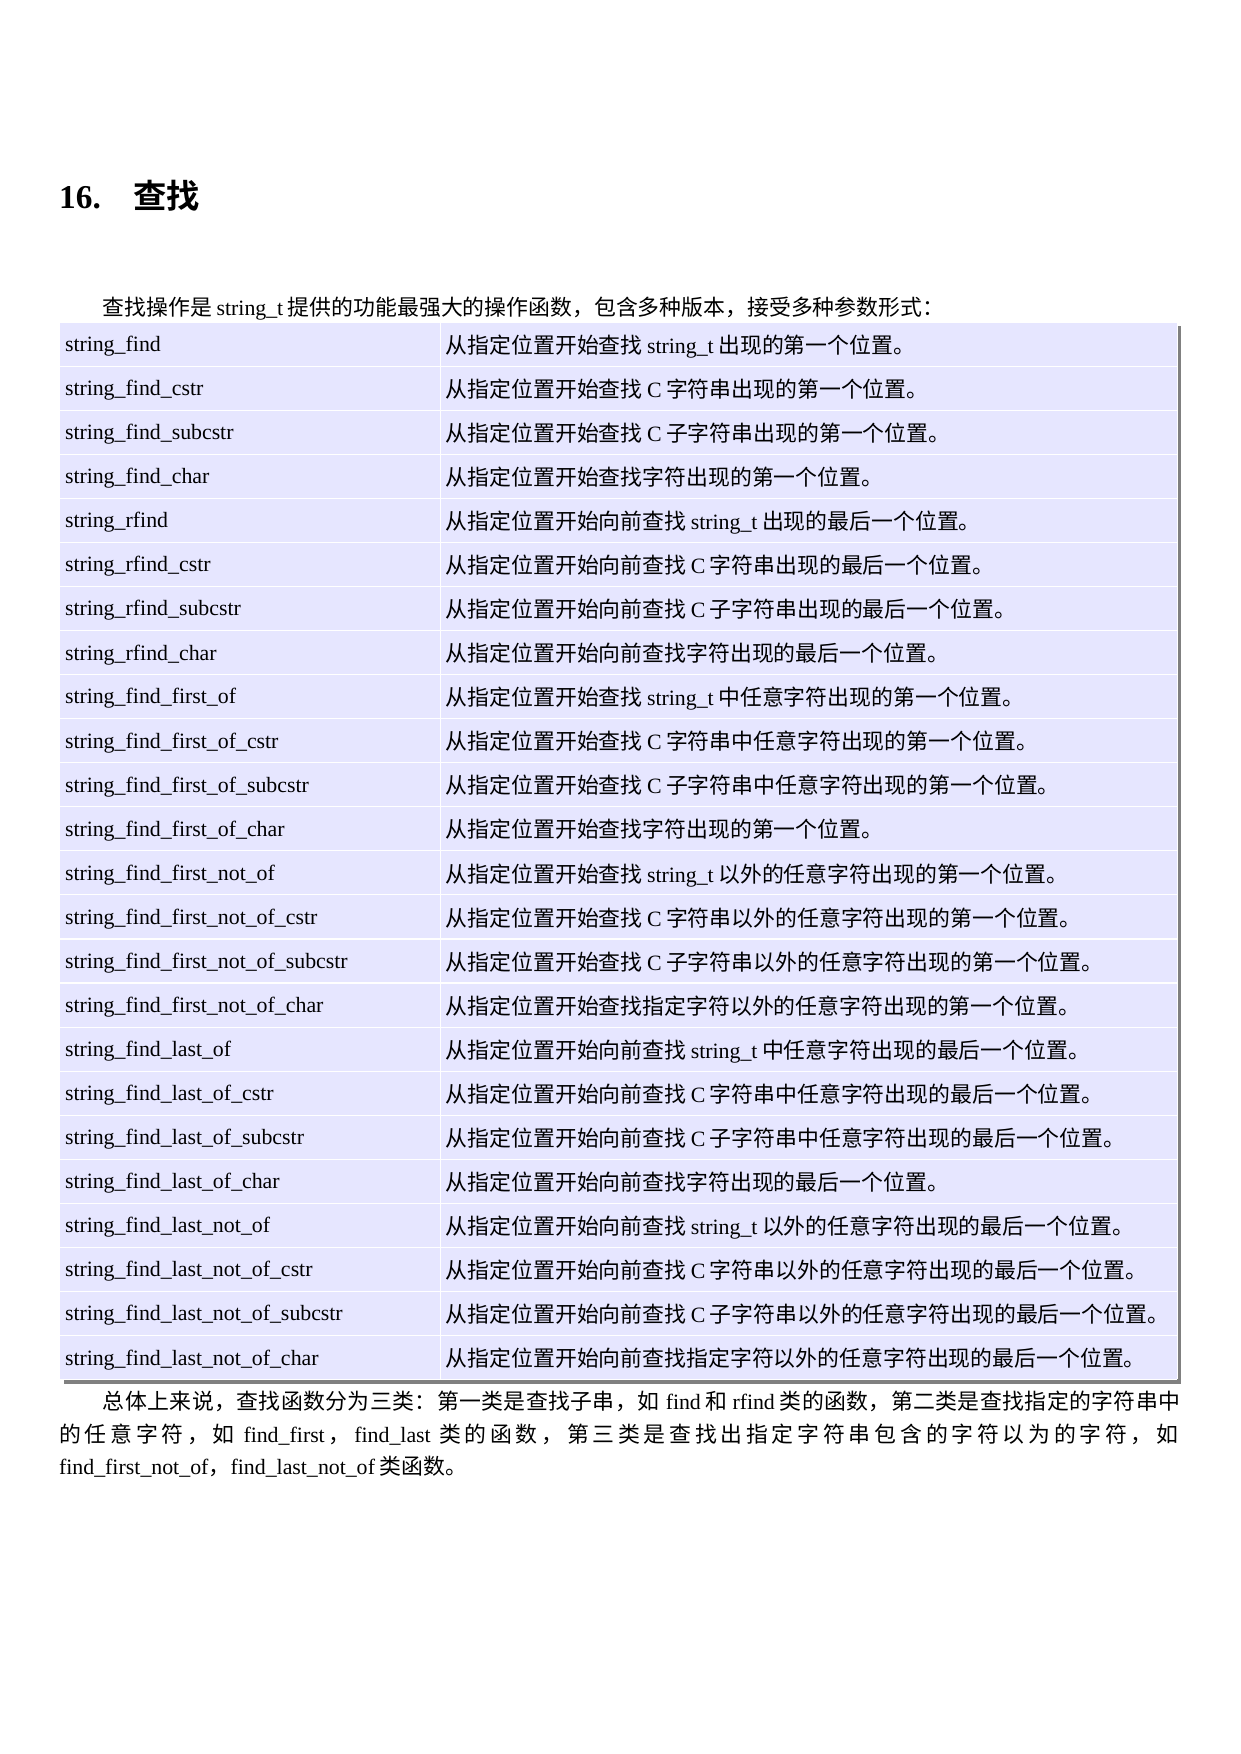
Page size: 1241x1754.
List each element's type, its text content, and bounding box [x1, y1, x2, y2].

table_cell 从指定位置开始查找string_t以外的任意字符出现的第一个位置。 [441, 851, 1177, 894]
table_cell string_find_last_of_cstr [60, 1072, 440, 1115]
table_cell string_find_subcstr [60, 411, 440, 454]
table_cell 从指定位置开始向前查找C子字符串中任意字符出现的最后一个位置。 [441, 1116, 1177, 1159]
table_cell string_rfind_cstr [60, 543, 440, 586]
table_cell 从指定位置开始查找string_t中任意字符出现的第一个位置。 [441, 675, 1177, 718]
table_cell string_rfind [60, 499, 440, 542]
subtitle 查找 [59, 162, 1181, 227]
table_cell string_find_last_not_of [60, 1204, 440, 1247]
table_cell string_rfind_subcstr [60, 587, 440, 630]
table_cell 从指定位置开始查找C子字符串中任意字符出现的第一个位置。 [441, 763, 1177, 806]
table_cell string_find_last_not_of_subcstr [60, 1292, 440, 1335]
table_cell string_find_first_of [60, 675, 440, 718]
table_cell 从指定位置开始查找字符出现的第一个位置。 [441, 455, 1177, 498]
table_cell 从指定位置开始向前查找字符出现的最后一个位置。 [441, 1160, 1177, 1203]
table_cell string_find_last_of [60, 1028, 440, 1071]
table_cell 从指定位置开始查找C字符串出现的第一个位置。 [441, 367, 1177, 410]
table_cell string_find_first_of_cstr [60, 719, 440, 762]
text 查找操作是string_t提供的功能最强大的操作函数，包含多种版本，接受多种参数形式： [59, 289, 1181, 322]
table_cell 从指定位置开始查找C子字符串出现的第一个位置。 [441, 411, 1177, 454]
table_header 从指定位置开始查找string_t出现的第一个位置。 [441, 323, 1177, 366]
table_cell 从指定位置开始向前查找string_t中任意字符出现的最后一个位置。 [441, 1028, 1177, 1071]
table_cell 从指定位置开始向前查找C子字符串以外的任意字符出现的最后一个位置。 [441, 1292, 1177, 1335]
table_cell 从指定位置开始向前查找字符出现的最后一个位置。 [441, 631, 1177, 674]
table_cell string_find_last_of_char [60, 1160, 440, 1203]
table_cell 从指定位置开始向前查找string_t以外的任意字符出现的最后一个位置。 [441, 1204, 1177, 1247]
table_cell string_find_first_not_of_subcstr [60, 940, 440, 982]
table_header string_find [60, 323, 440, 366]
table_cell 从指定位置开始向前查找指定字符以外的任意字符出现的最后一个位置。 [441, 1336, 1177, 1379]
table_cell string_rfind_char [60, 631, 440, 674]
table_cell string_find_char [60, 455, 440, 498]
table_cell string_find_last_of_subcstr [60, 1116, 440, 1159]
table_cell string_find_last_not_of_char [60, 1336, 440, 1379]
table_cell string_find_first_of_subcstr [60, 763, 440, 806]
table_cell string_find_first_not_of_char [60, 984, 440, 1027]
table_cell 从指定位置开始向前查找C子字符串出现的最后一个位置。 [441, 587, 1177, 630]
table_cell 从指定位置开始查找C字符串以外的任意字符出现的第一个位置。 [441, 895, 1177, 938]
table_cell 从指定位置开始向前查找C字符串以外的任意字符出现的最后一个位置。 [441, 1248, 1177, 1291]
table_cell 从指定位置开始查找C子字符串以外的任意字符出现的第一个位置。 [441, 940, 1177, 982]
table_cell 从指定位置开始向前查找C字符串出现的最后一个位置。 [441, 543, 1177, 586]
table_cell string_find_first_not_of_cstr [60, 895, 440, 938]
table_cell 从指定位置开始向前查找string_t出现的最后一个位置。 [441, 499, 1177, 542]
text 总体上来说，查找函数分为三类：第一类是查找子串，如find和rfind类的函数，第二类是查找指定的字符串中的任意字符，如find_first，find_last类的函数，第三类是查找出指定字符串包含的字符以为的字符，如find_first_not_of，find_last_not_of类函数。 [59, 1384, 1181, 1481]
table_cell string_find_last_not_of_cstr [60, 1248, 440, 1291]
table_cell 从指定位置开始查找C字符串中任意字符出现的第一个位置。 [441, 719, 1177, 762]
table_cell 从指定位置开始查找指定字符以外的任意字符出现的第一个位置。 [441, 984, 1177, 1027]
table_cell 从指定位置开始查找字符出现的第一个位置。 [441, 807, 1177, 850]
table_cell string_find_first_not_of [60, 851, 440, 894]
table_cell string_find_cstr [60, 367, 440, 410]
table_cell 从指定位置开始向前查找C字符串中任意字符出现的最后一个位置。 [441, 1072, 1177, 1115]
table_cell string_find_first_of_char [60, 807, 440, 850]
